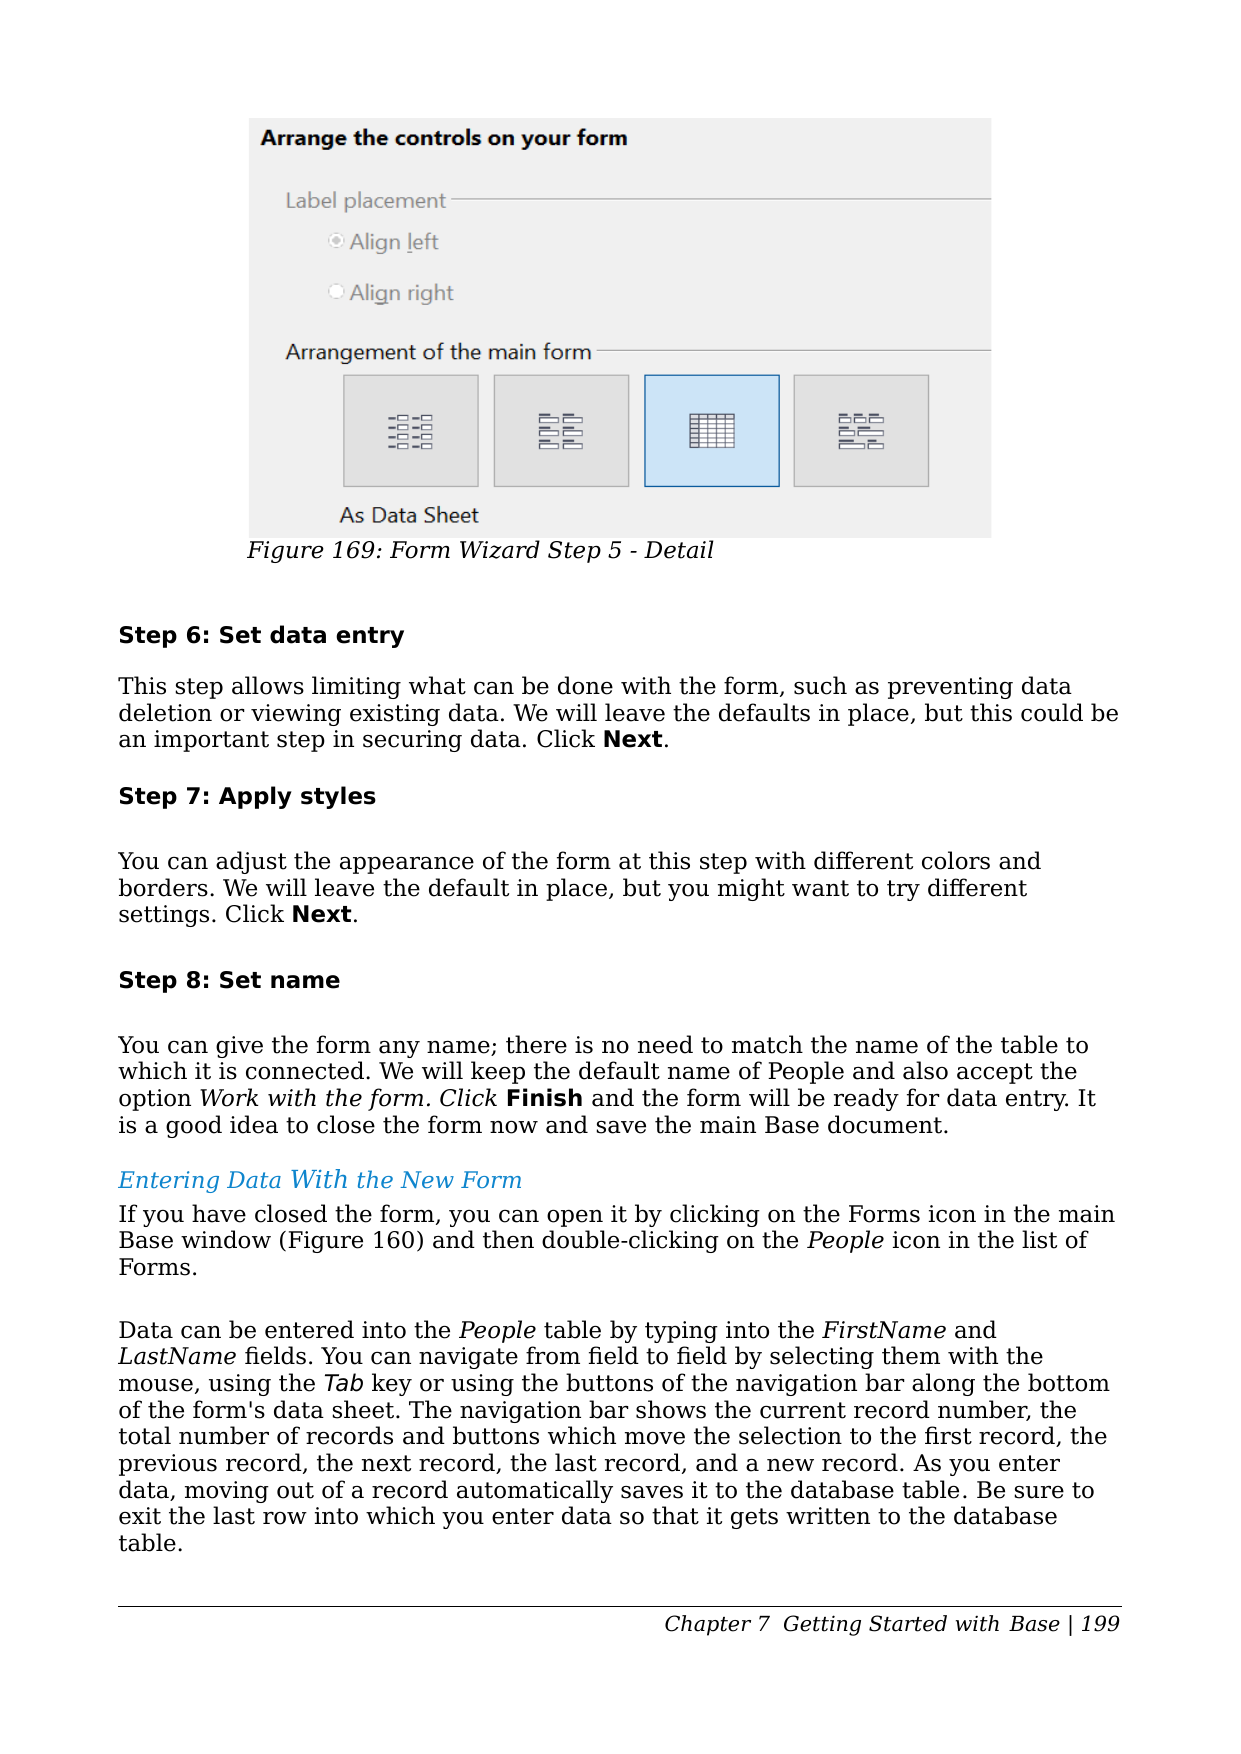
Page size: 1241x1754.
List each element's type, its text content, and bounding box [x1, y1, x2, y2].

text Step 7: Apply styles [118, 783, 1122, 810]
subtitle Entering Data With the New Form [118, 1165, 1122, 1194]
text You can adjust the appearance of the form at this step with different colors and borders. We will leave the default in place, but you might want to try different settings. Click Next. [118, 848, 1122, 928]
text If you have closed the form, you can open it by clicking on the Forms icon in the main Base window (Figure 160) and then double-clicking on the People icon in the list of Forms. [118, 1201, 1122, 1281]
text Figure : Form Wizard Step 5 - Detail [247, 535, 993, 564]
text Data can be entered into the People table by typing into the FirstName and LastName fields. You can navigate from field to field by selecting them with the mouse, using the Tab key or using the buttons of the navigation bar along the bottom of the form's data sheet. The navigation bar shows the current record number, the total number of records and buttons which move the selection to the first record, the previous record, the next record, the last record, and a new record. As you enter data, moving out of a record automatically saves it to the database table. Be sure to exit the last row into which you enter data so that it gets written to the database table. [118, 1317, 1122, 1557]
text Step 8: Set name [118, 967, 1122, 993]
text This step allows limiting what can be done with the form, such as preventing data deletion or viewing existing data. We will leave the defaults in place, but this could be an important step in securing data. Click Next. [118, 673, 1122, 753]
text Step 6: Set data entry [118, 622, 1122, 649]
picture [248, 118, 992, 538]
text You can give the form any name; there is no need to match the name of the table to which it is connected. We will keep the default name of People and also accept the option Work with the form. Click Finish and the form will be ready for data entry. It is a good idea to close the form now and save the main Base document. [118, 1032, 1122, 1138]
